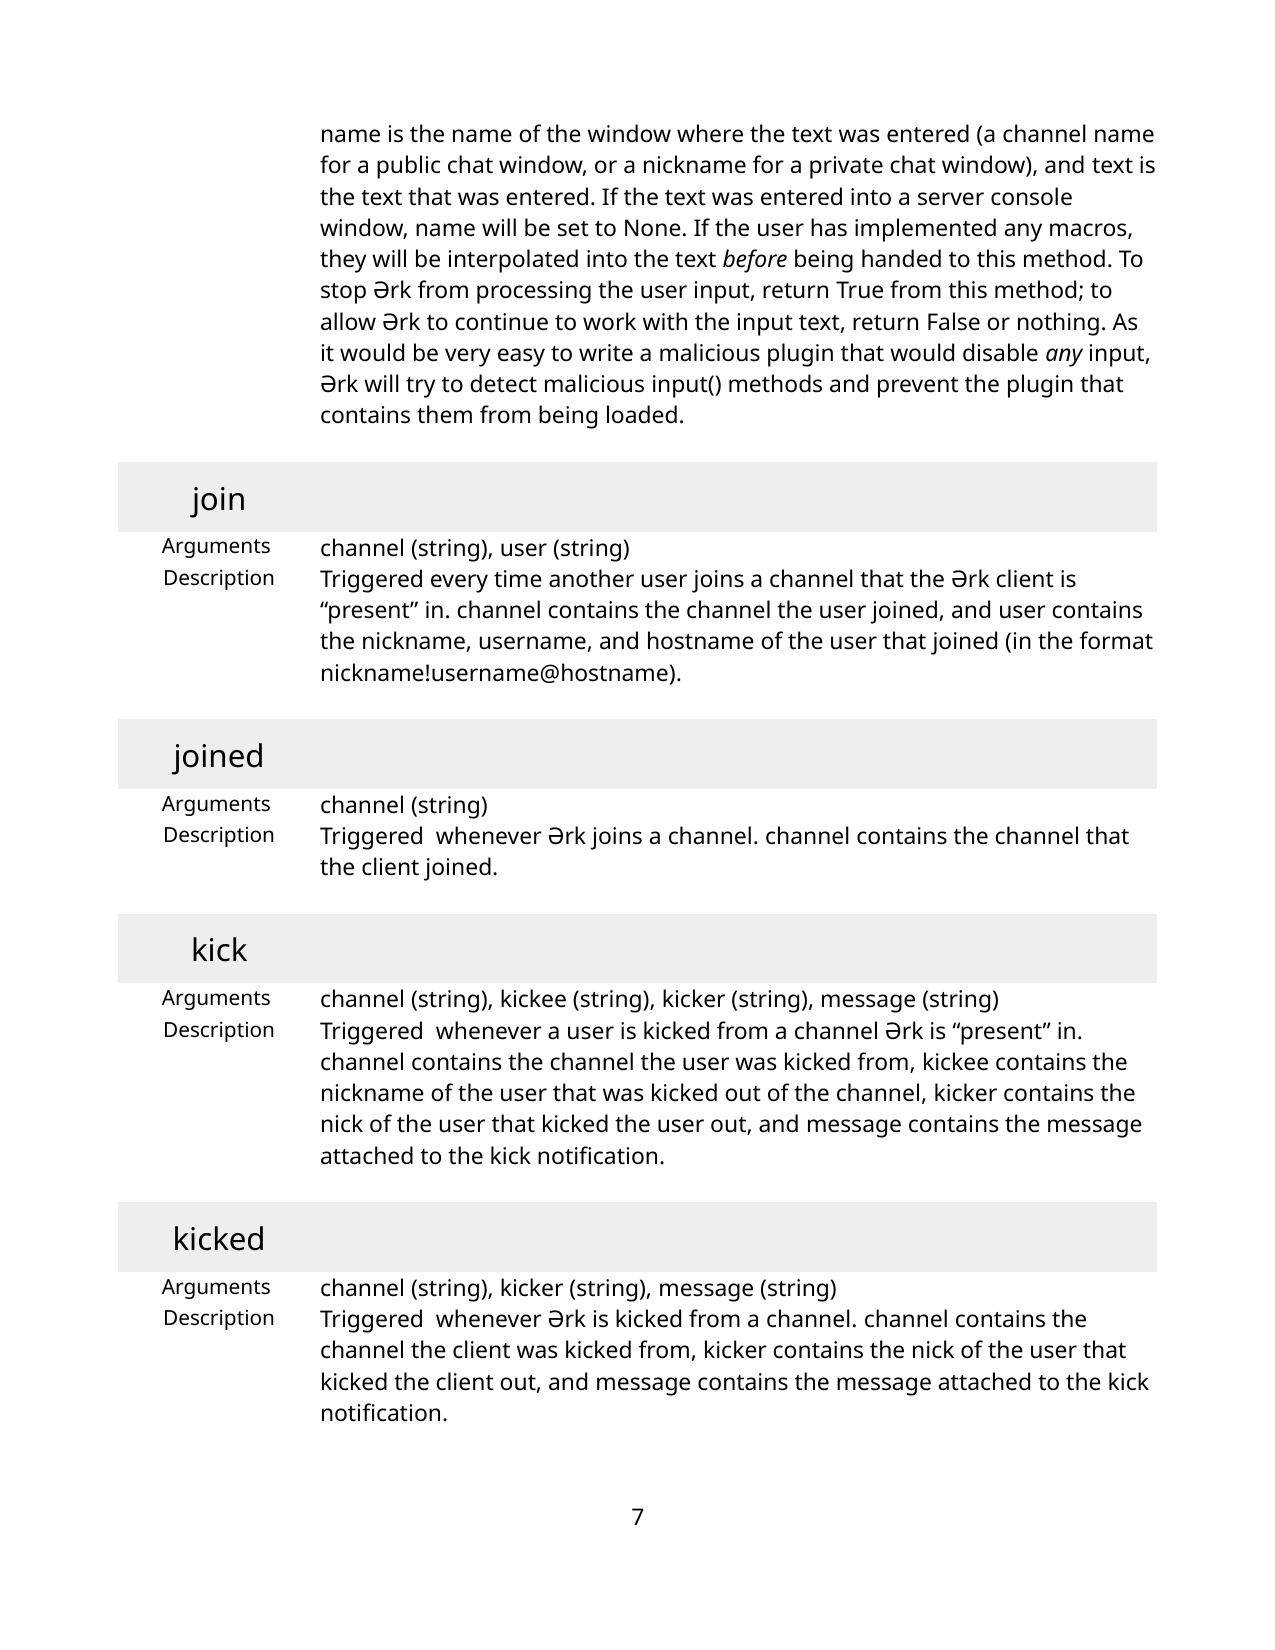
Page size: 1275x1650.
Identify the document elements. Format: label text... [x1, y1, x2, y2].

table_cell [118, 118, 320, 431]
table_cell channel (string), kickee (string), kicker (string), message (string) [320, 984, 1157, 1015]
table_cell Description [118, 1303, 320, 1428]
table_cell Arguments [118, 984, 320, 1015]
table_header [320, 462, 1157, 532]
table_cell name is the name of the window where the text was entered (a channel name for a public chat window, or a nickname for a private chat window), and text is the text that was entered. If the text was entered into a server console window, name will be set to None. If the user has implemented any macros, they will be interpolated into the text before being handed to this method. To stop Ərk from processing the user input, return True from this method; to allow Ərk to continue to work with the input text, return False or nothing. As it would be very easy to write a malicious plugin that would disable any input, Ərk will try to detect malicious input() methods and prevent the plugin that contains them from being loaded. [320, 118, 1157, 431]
table_cell Triggered whenever Ərk is kicked from a channel. channel contains the channel the client was kicked from, kicker contains the nick of the user that kicked the client out, and message contains the message attached to the kick notification. [320, 1303, 1157, 1428]
table_header [320, 1202, 1157, 1272]
table_header [320, 914, 1157, 983]
table_header joined [118, 719, 320, 789]
table_cell Arguments [118, 1272, 320, 1303]
table_cell Description [118, 1015, 320, 1171]
table_cell channel (string), kicker (string), message (string) [320, 1272, 1157, 1303]
table_header join [118, 462, 320, 532]
table_cell Triggered every time another user joins a channel that the Ərk client is “present” in. channel contains the channel the user joined, and user contains the nickname, username, and hostname of the user that joined (in the format nickname!username@hostname). [320, 563, 1157, 688]
table_cell Triggered whenever a user is kicked from a channel Ərk is “present” in. channel contains the channel the user was kicked from, kickee contains the nickname of the user that was kicked out of the channel, kicker contains the nick of the user that kicked the user out, and message contains the message attached to the kick notification. [320, 1015, 1157, 1171]
table_header kick [118, 914, 320, 983]
table_cell Description [118, 563, 320, 688]
table_cell Arguments [118, 789, 320, 820]
table_header [320, 719, 1157, 789]
table_cell Arguments [118, 532, 320, 563]
table_cell channel (string), user (string) [320, 532, 1157, 563]
table_cell Triggered whenever Ərk joins a channel. channel contains the channel that the client joined. [320, 820, 1157, 882]
table_header kicked [118, 1202, 320, 1272]
table_cell channel (string) [320, 789, 1157, 820]
table_cell Description [118, 820, 320, 882]
